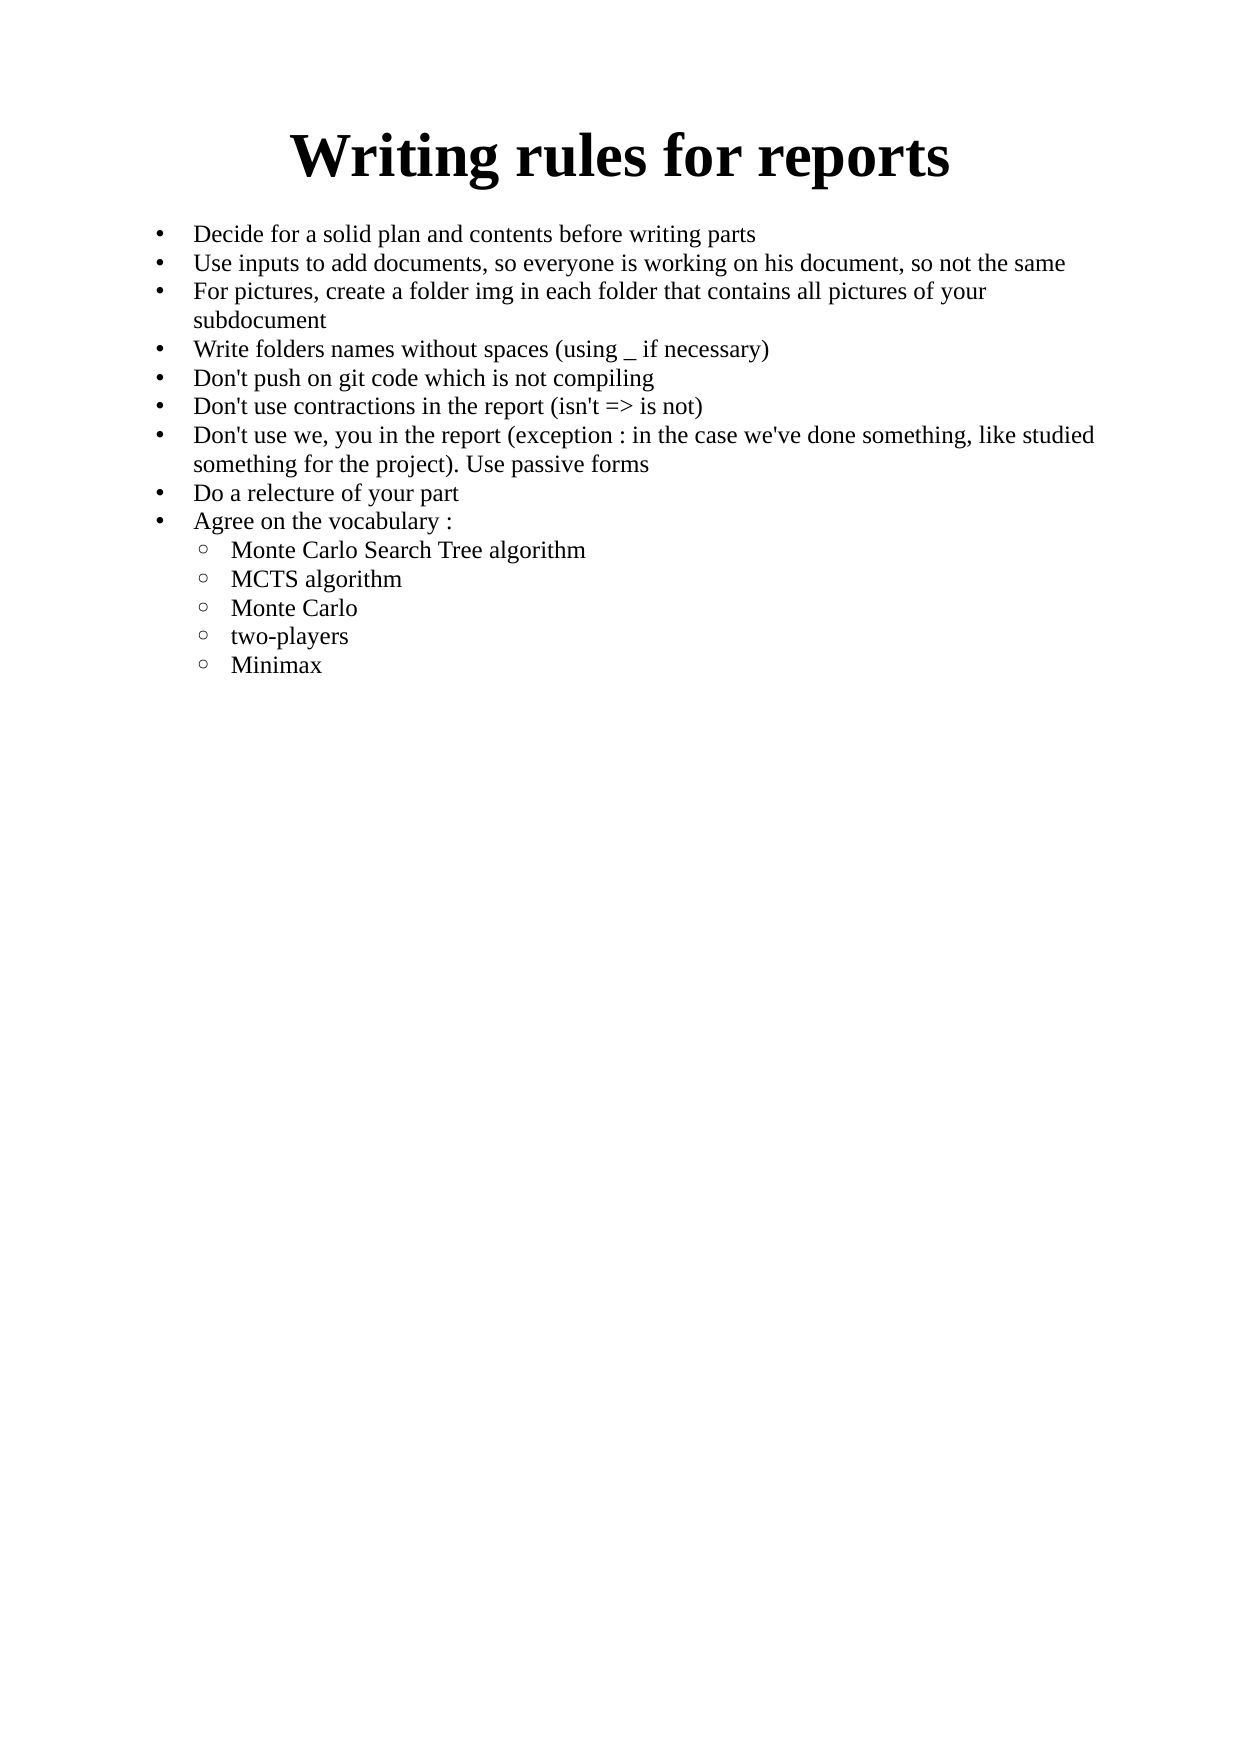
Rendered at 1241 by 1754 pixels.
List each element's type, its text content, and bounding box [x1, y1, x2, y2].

list Decide for a solid plan and contents before writing parts [156, 219, 1122, 248]
list Monte Carlo Search Tree algorithm [193, 535, 1122, 564]
list Write folders names without spaces (using _ if necessary) [156, 334, 1122, 363]
list For pictures, create a folder img in each folder that contains all pictures of your subdocument [156, 276, 1122, 334]
list two-players [193, 621, 1122, 650]
text Writing rules for reports [118, 118, 1122, 190]
list Don't use contractions in the report (isn't => is not) [156, 391, 1122, 420]
list Minimax [193, 650, 1122, 679]
list MCTS algorithm [193, 564, 1122, 593]
list Use inputs to add documents, so everyone is working on his document, so not the same [156, 248, 1122, 276]
list Monte Carlo [193, 593, 1122, 621]
list Don't push on git code which is not compiling [156, 363, 1122, 391]
list Don't use we, you in the report (exception : in the case we've done something, like studied something for the project). Use passive forms [156, 420, 1122, 478]
list Agree on the vocabulary : [156, 506, 1122, 535]
list Do a relecture of your part [156, 478, 1122, 506]
